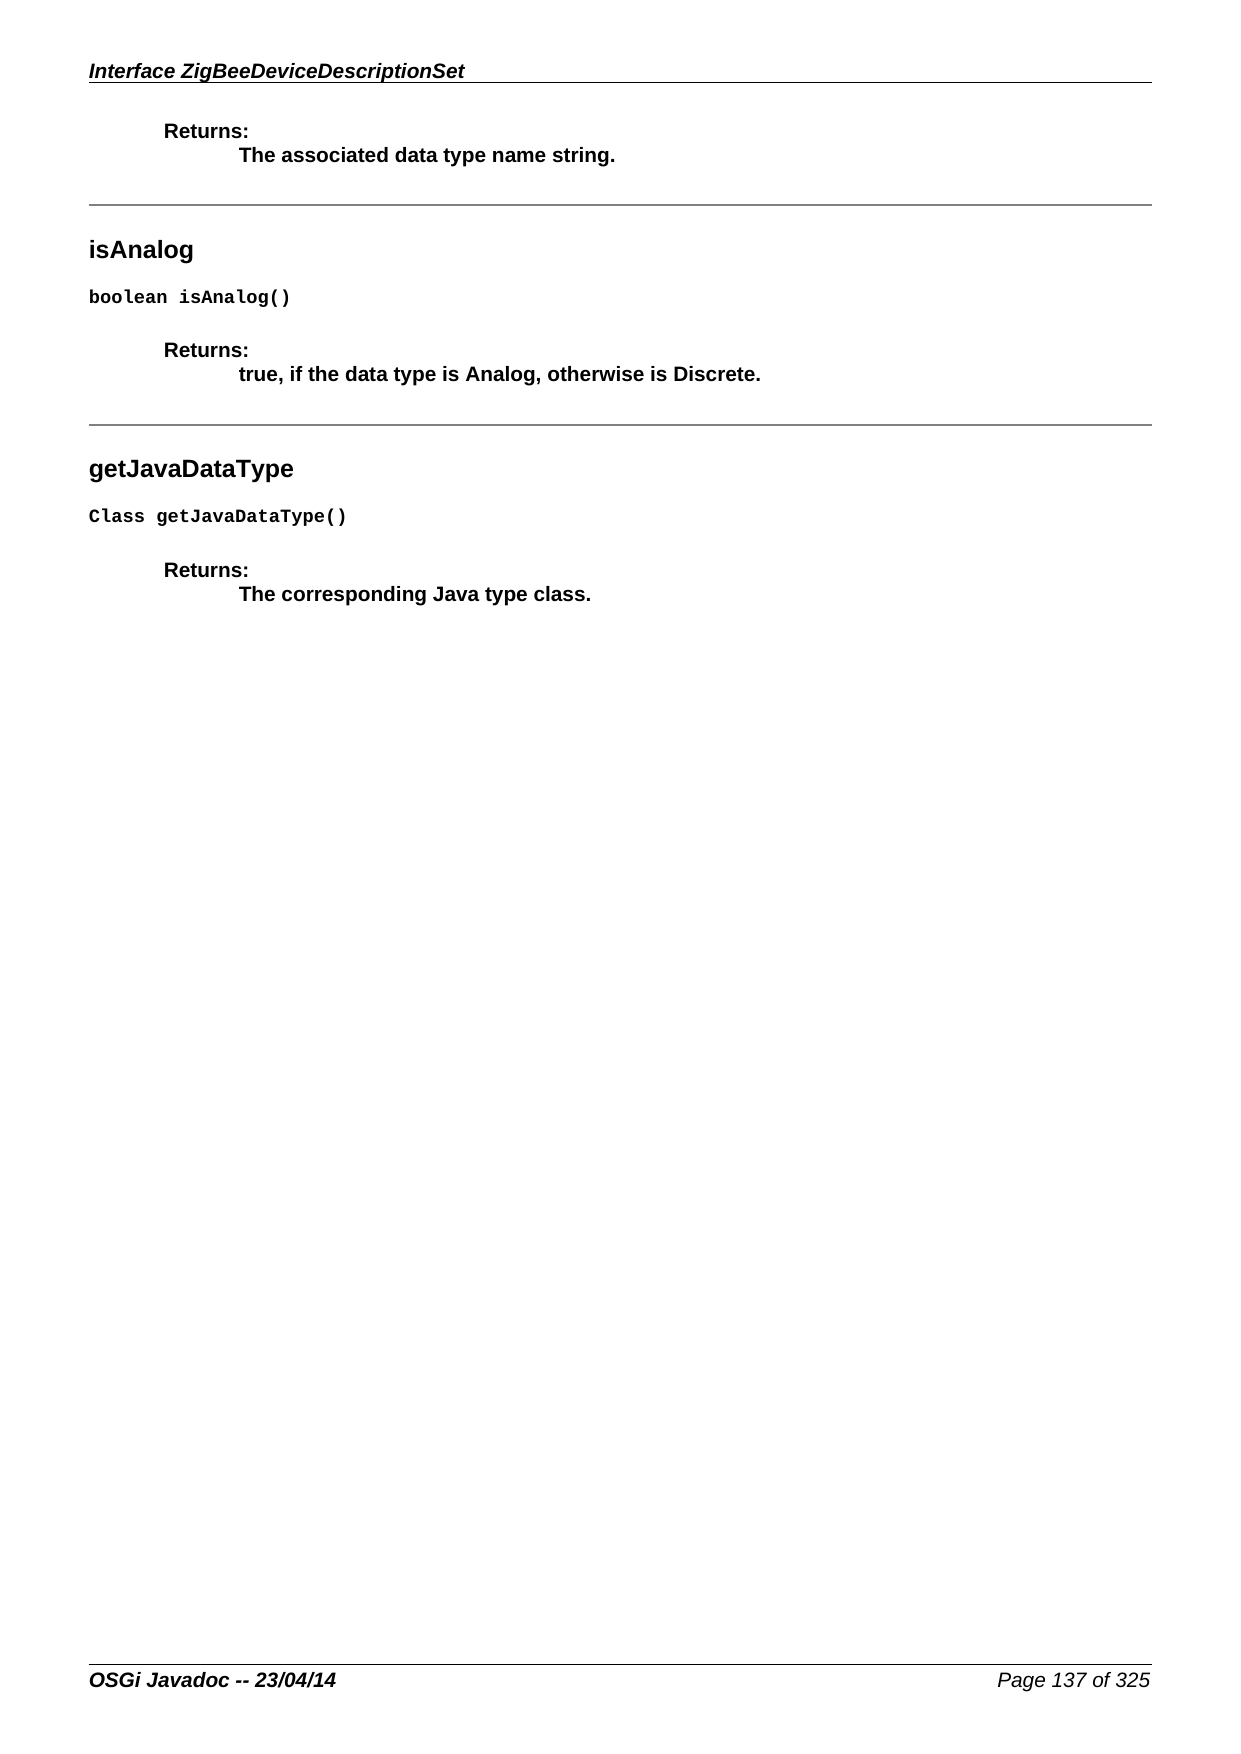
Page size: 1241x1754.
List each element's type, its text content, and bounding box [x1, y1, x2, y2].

subtitle isAnalog [88, 234, 1152, 263]
text The corresponding Java type class. [238, 581, 1152, 605]
text Class getJavaDataType() [88, 507, 1152, 528]
text Returns: [163, 557, 1152, 581]
text Returns: [163, 338, 1152, 362]
text Returns: [163, 118, 1152, 142]
text boolean isAnalog() [88, 287, 1152, 309]
text The associated data type name string. [238, 142, 1152, 166]
text true, if the data type is Analog, otherwise is Discrete. [238, 362, 1152, 386]
subtitle getJavaDataType [88, 454, 1152, 483]
